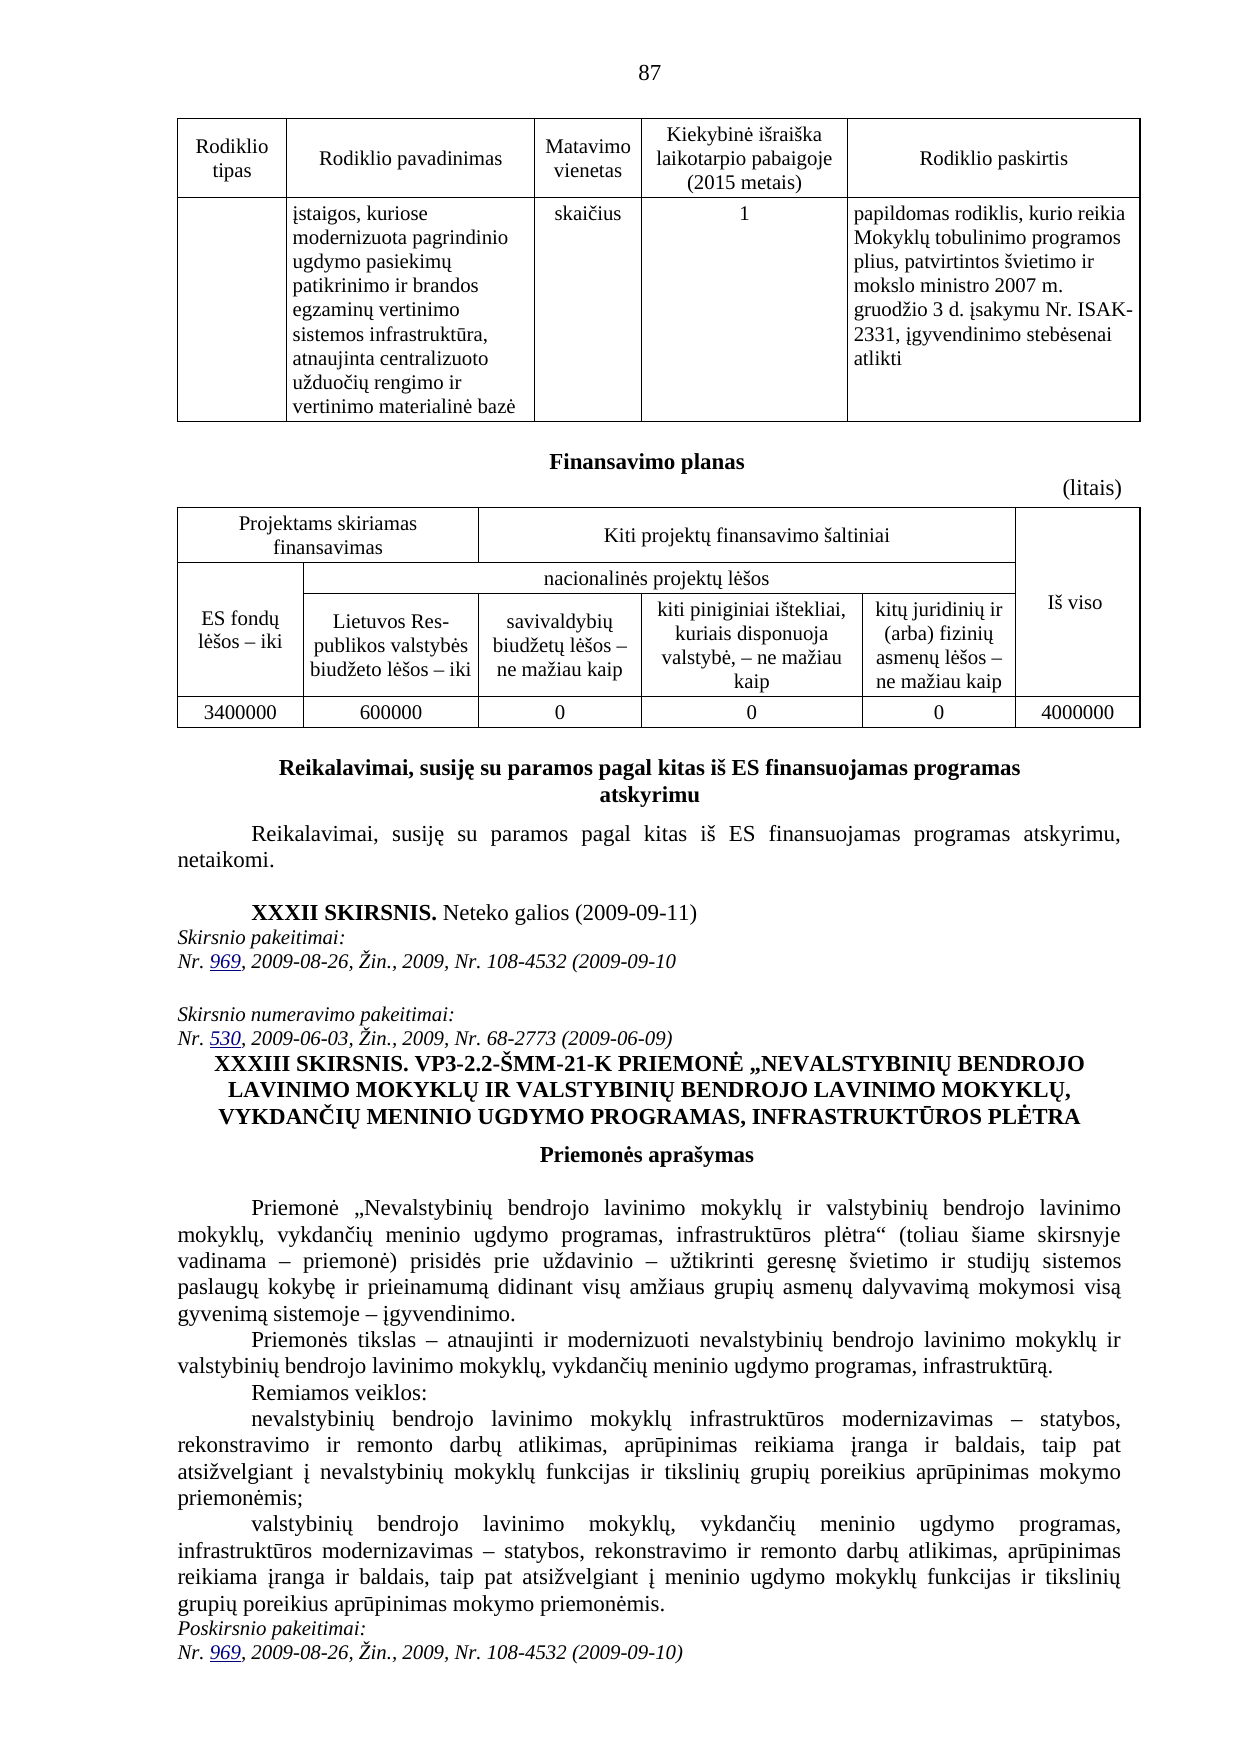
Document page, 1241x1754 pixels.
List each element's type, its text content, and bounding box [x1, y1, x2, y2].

text Skirsnio numeravimo pakeitimai: [177, 1002, 1122, 1026]
text Nr. 969, 2009-08-26, Žin., 2009, Nr. 108-4532 (2009-09-10 [177, 949, 1122, 973]
text Priemonės aprašymas [177, 1142, 1122, 1168]
table_cell savivaldybių biudžetų lėšos – ne mažiau kaip [479, 594, 641, 696]
table_header Kiti projektų finansavimo šaltiniai [479, 508, 1015, 562]
table_cell 1 [642, 198, 847, 421]
table_cell Lietuvos Res­publikos valsty­bės biudžeto lėšos – iki [304, 594, 478, 696]
table_header Rodiklio paskirtis [848, 119, 1139, 197]
table_cell 600000 [304, 697, 478, 727]
table_header Projektams skiriamas finansavimas [178, 508, 478, 562]
table_header Kiekybinė išraiška laikotarpio pabaigoje (2015 metais) [642, 119, 847, 197]
text Skirsnio pakeitimai: [177, 925, 1122, 949]
text Reikalavimai, susiję su paramos pagal kitas iš ES finansuojamas programas atskyrimu [177, 754, 1122, 807]
text Poskirsnio pakeitimai: [177, 1616, 1122, 1640]
table_cell 4000000 [1016, 697, 1139, 727]
table_header Rodiklio tipas [178, 119, 286, 197]
table_cell nacionalinės projektų lėšos [304, 563, 1015, 593]
text Nr. 969, 2009-08-26, Žin., 2009, Nr. 108-4532 (2009-09-10) [177, 1640, 1122, 1664]
text valstybinių bendrojo lavinimo mokyklų, vykdančių meninio ugdymo programas, infrastruktūros modernizavimas – statybos, rekonstravimo ir remonto darbų atlikimas, aprūpinimas reikiama įranga ir baldais, taip pat atsižvelgiant į meninio ugdymo mokyklų funkcijas ir tikslinių grupių poreikius aprūpinimas mokymo priemonėmis. [177, 1511, 1122, 1616]
text XXXII SKIRSNIS. Neteko galios (2009-09-11) [177, 899, 1122, 925]
table_header Rodiklio pavadinimas [287, 119, 534, 197]
table_cell 3400000 [178, 697, 303, 727]
table_cell ES fondų lėšos – iki [178, 563, 303, 696]
table_cell įstaigos, kuriose modernizuota pagrindinio ugdymo pasiekimų patikrinimo ir brandos egzaminų vertinimo sistemos infrastruktūra, atnaujinta centralizuoto užduočių rengimo ir vertinimo materialinė bazė [287, 198, 534, 421]
table_cell 0 [863, 697, 1015, 727]
table_cell papildomas rodiklis, kurio reikia Mokyklų tobulinimo programos plius, patvirtintos švietimo ir mokslo ministro 2007 m. gruodžio 3 d. įsakymu Nr. ISAK-2331, įgyvendinimo stebėsenai atlikti [848, 198, 1139, 421]
table_cell 0 [642, 697, 862, 727]
text nevalstybinių bendrojo lavinimo mokyklų infrastruktūros modernizavimas – statybos, rekonstravimo ir remonto darbų atlikimas, aprūpinimas reikiama įranga ir baldais, taip pat atsižvelgiant į nevalstybinių mokyklų funkcijas ir tikslinių grupių poreikius aprūpinimas mokymo priemonėmis; [177, 1405, 1122, 1511]
table_cell [178, 198, 286, 421]
table_header Iš viso [1016, 508, 1139, 696]
table_cell skaičius [535, 198, 641, 421]
table_cell 0 [479, 697, 641, 727]
text Finansavimo planas [177, 448, 1122, 474]
text Reikalavimai, susiję su paramos pagal kitas iš ES finansuojamas programas atskyrimu, netaikomi. [177, 819, 1122, 872]
text Nr. 530, 2009-06-03, Žin., 2009, Nr. 68-2773 (2009-06-09) [177, 1026, 1122, 1050]
text Remiamos veiklos: [177, 1379, 1122, 1405]
table_cell kitų juridinių ir (arba) fizinių asmenų lėšos – ne mažiau kaip [863, 594, 1015, 696]
text XXXIII SKIRSNIS. VP3-2.2-ŠMM-21-K PRIEMONĖ „NEVALSTYBINIŲ BENDROJO LAVINIMO MOKYKLŲ IR VALSTYBINIŲ BENDROJO LAVINIMO MOKYKLŲ, VYKDANČIŲ MENINIO UGDYMO PROGRAMAS, INFRASTRUKTŪROS PLĖTRA [177, 1050, 1122, 1129]
text Priemonė „Nevalstybinių bendrojo lavinimo mokyklų ir valstybinių bendrojo lavinimo mokyklų, vykdančių meninio ugdymo programas, infrastruktūros plėtra“ (toliau šiame skirsnyje vadinama – priemonė) prisidės prie uždavinio – užtikrinti geresnę švietimo ir studijų sistemos paslaugų kokybę ir prieinamumą didinant visų amžiaus grupių asmenų dalyvavimą mokymosi visą gyvenimą sistemoje – įgyvendinimo. [177, 1194, 1122, 1326]
table_header Matavimo vienetas [535, 119, 641, 197]
table_cell kiti piniginiai ištekliai, kuriais disponuoja valstybė, – ne mažiau kaip [642, 594, 862, 696]
text Priemonės tikslas – atnaujinti ir modernizuoti nevalstybinių bendrojo lavinimo mokyklų ir valstybinių bendrojo lavinimo mokyklų, vykdančių meninio ugdymo programas, infrastruktūrą. [177, 1326, 1122, 1379]
text (litais) [177, 474, 1122, 501]
